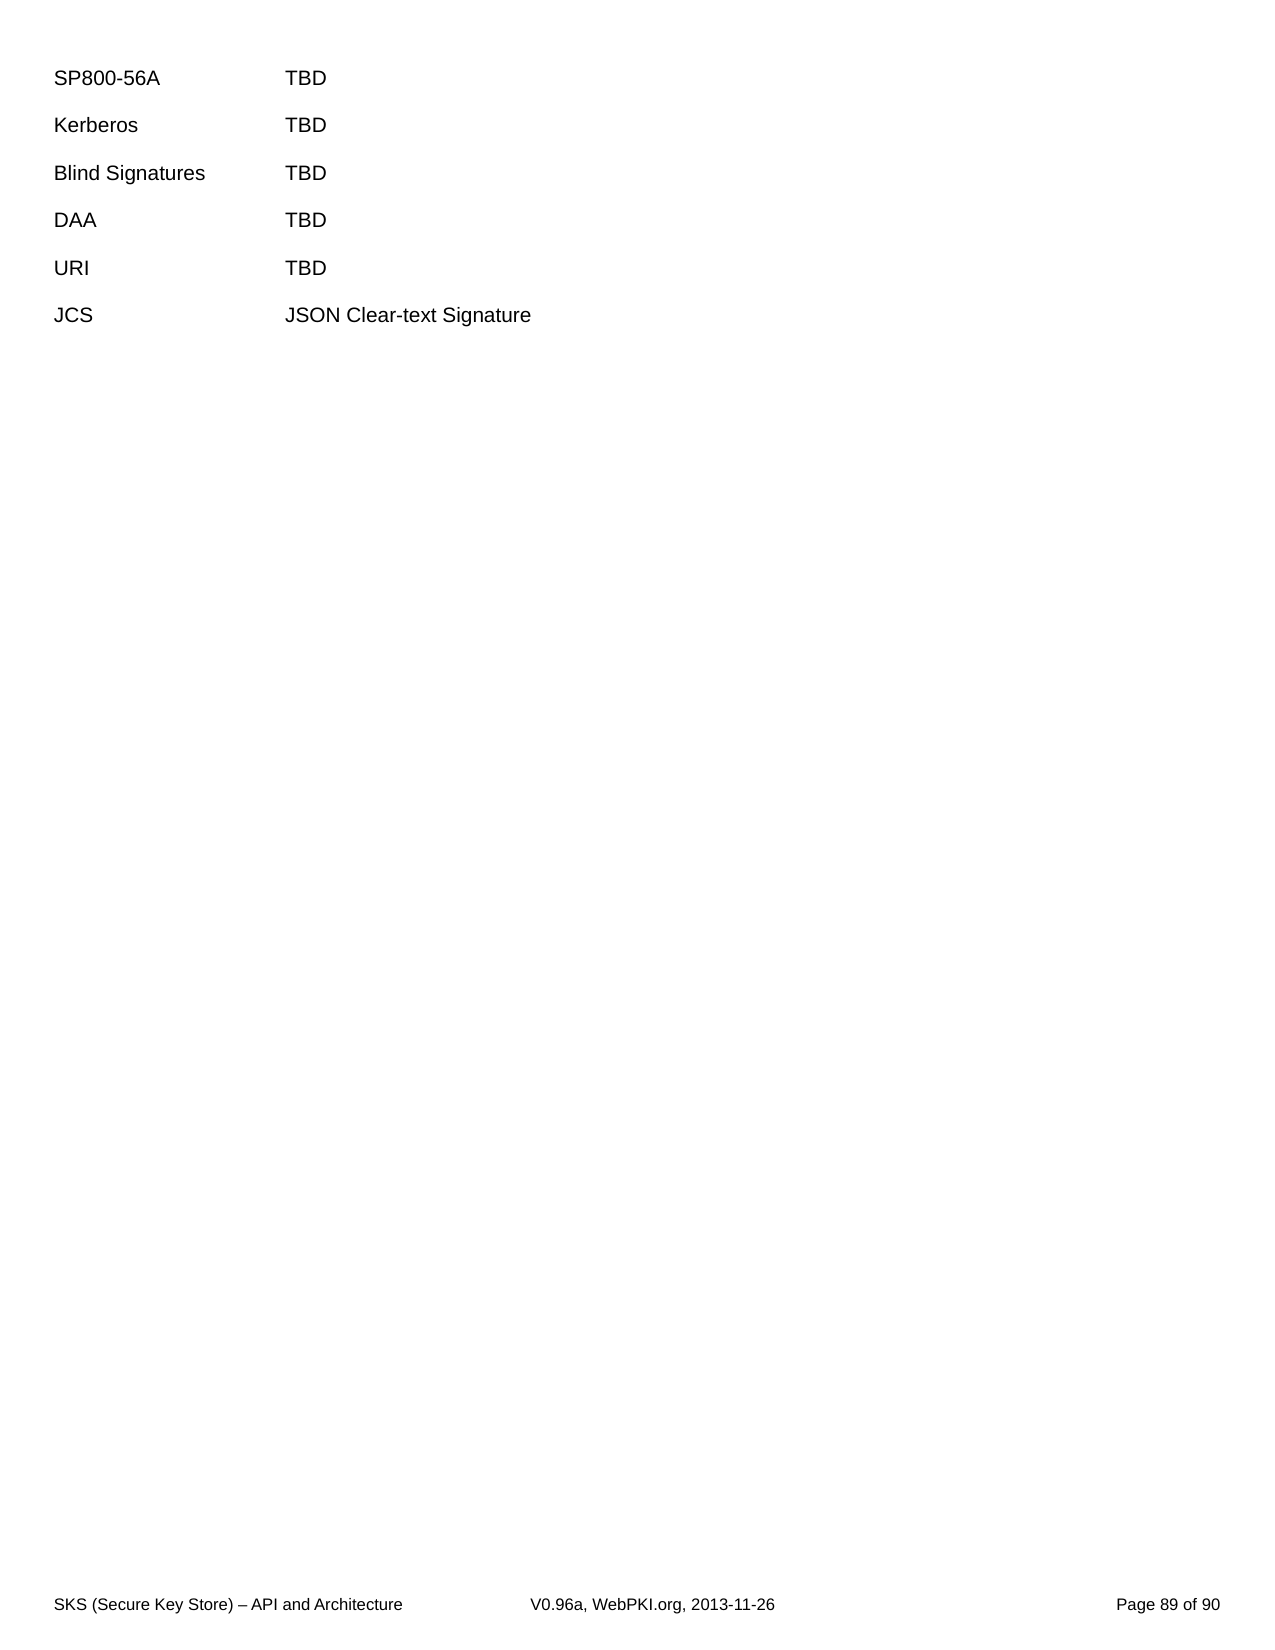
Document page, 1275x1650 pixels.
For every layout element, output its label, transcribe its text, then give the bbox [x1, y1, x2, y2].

table_cell URI [54, 256, 285, 303]
table_cell JCS [54, 303, 285, 351]
table_cell SP800-56A [54, 66, 285, 113]
table_cell TBD [285, 256, 1221, 303]
table_cell TBD [285, 208, 1221, 256]
table_cell Kerberos [54, 113, 285, 161]
table_cell TBD [285, 66, 1221, 113]
table_cell Blind Signatures [54, 161, 285, 208]
table_cell JSON Clear-text Signature [285, 303, 1221, 351]
table_cell DAA [54, 208, 285, 256]
table_cell TBD [285, 161, 1221, 208]
table_cell TBD [285, 113, 1221, 161]
